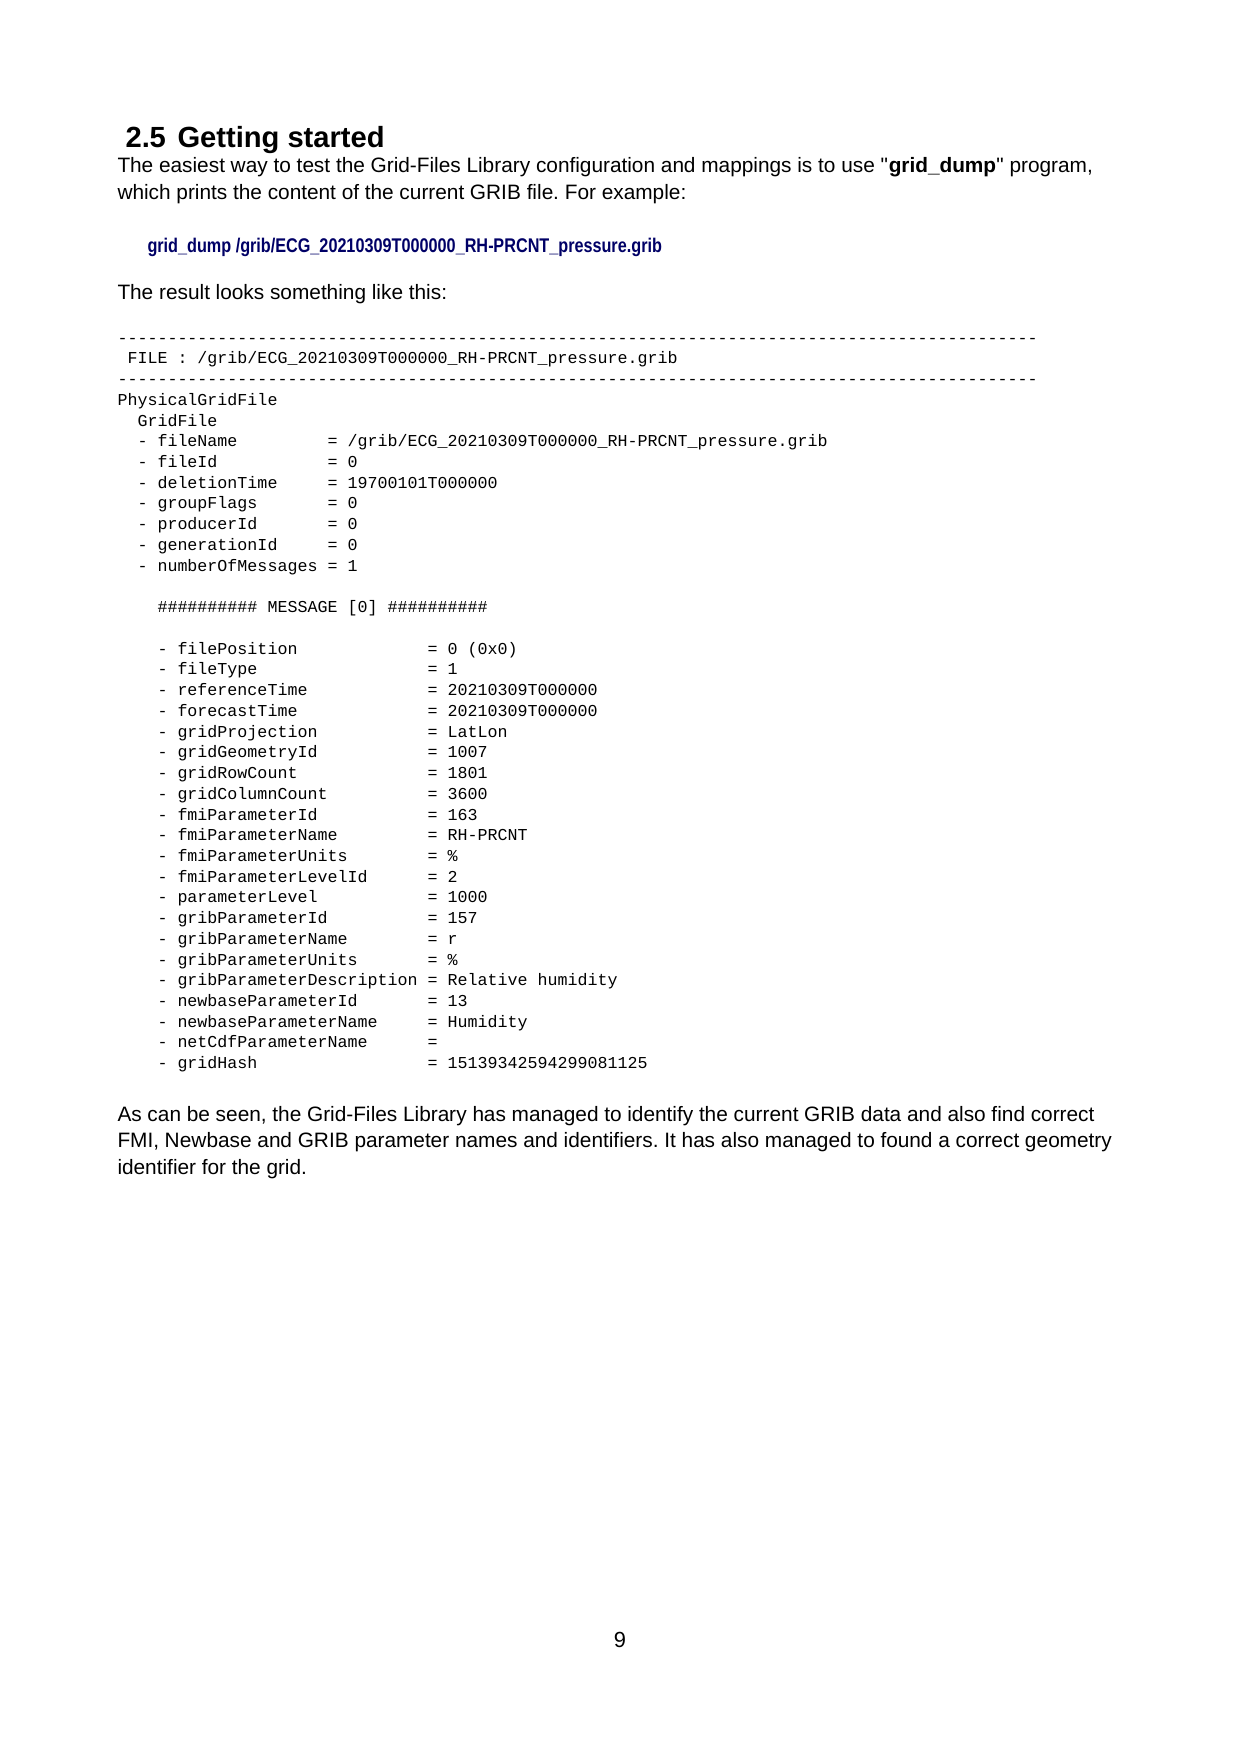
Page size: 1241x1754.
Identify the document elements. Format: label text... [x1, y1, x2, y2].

text - gribParameterId = 157 [117, 910, 1122, 928]
text grid_dump /grib/ECG_20210309T000000_RH-PRCNT_pressure.grib [117, 232, 1122, 257]
text - numberOfMessages = 1 [117, 557, 1122, 576]
text FILE : /grib/ECG_20210309T000000_RH-PRCNT_pressure.grib [117, 350, 1122, 369]
text - gridColumnCount = 3600 [117, 785, 1122, 804]
text - groupFlags = 0 [117, 495, 1122, 514]
text - gridProjection = LatLon [117, 723, 1122, 742]
text As can be seen, the Grid-Files Library has managed to identify the current GRIB data and also find correct FMI, Newbase and GRIB parameter names and identifiers. It has also managed to found a correct geometry identifier for the grid. [117, 1102, 1122, 1178]
text - gridGeometryId = 1007 [117, 744, 1122, 763]
text - fileType = 1 [117, 661, 1122, 680]
text - fileName = /grib/ECG_20210309T000000_RH-PRCNT_pressure.grib [117, 433, 1122, 452]
text - fmiParameterUnits = % [117, 847, 1122, 866]
text - parameterLevel = 1000 [117, 889, 1122, 908]
text -------------------------------------------------------------------------------------------- [117, 329, 1122, 348]
text The result looks something like this: [117, 280, 1122, 304]
text - netCdfParameterName = [117, 1034, 1122, 1053]
text - gridRowCount = 1801 [117, 764, 1122, 783]
text - referenceTime = 20210309T000000 [117, 682, 1122, 701]
text - fmiParameterId = 163 [117, 806, 1122, 825]
text - deletionTime = 19700101T000000 [117, 474, 1122, 493]
text - gribParameterDescription = Relative humidity [117, 972, 1122, 991]
text - forecastTime = 20210309T000000 [117, 702, 1122, 721]
text - generationId = 0 [117, 537, 1122, 555]
text - gridHash = 15139342594299081125 [117, 1055, 1122, 1074]
text - producerId = 0 [117, 516, 1122, 535]
text PhysicalGridFile [117, 391, 1122, 410]
text - gribParameterName = r [117, 930, 1122, 949]
text ########## MESSAGE [0] ########## [117, 599, 1122, 618]
text GridFile [117, 412, 1122, 431]
text -------------------------------------------------------------------------------------------- [117, 371, 1122, 389]
text The easiest way to test the Grid-Files Library configuration and mappings is to use "grid_dump" program, which prints the content of the current GRIB file. For example: [117, 153, 1122, 204]
text - newbaseParameterId = 13 [117, 993, 1122, 1011]
subtitle Getting started [117, 120, 1122, 153]
text - fileId = 0 [117, 454, 1122, 472]
text - fmiParameterLevelId = 2 [117, 868, 1122, 887]
text - filePosition = 0 (0x0) [117, 640, 1122, 659]
text - gribParameterUnits = % [117, 951, 1122, 970]
text - fmiParameterName = RH-PRCNT [117, 827, 1122, 846]
text - newbaseParameterName = Humidity [117, 1013, 1122, 1032]
